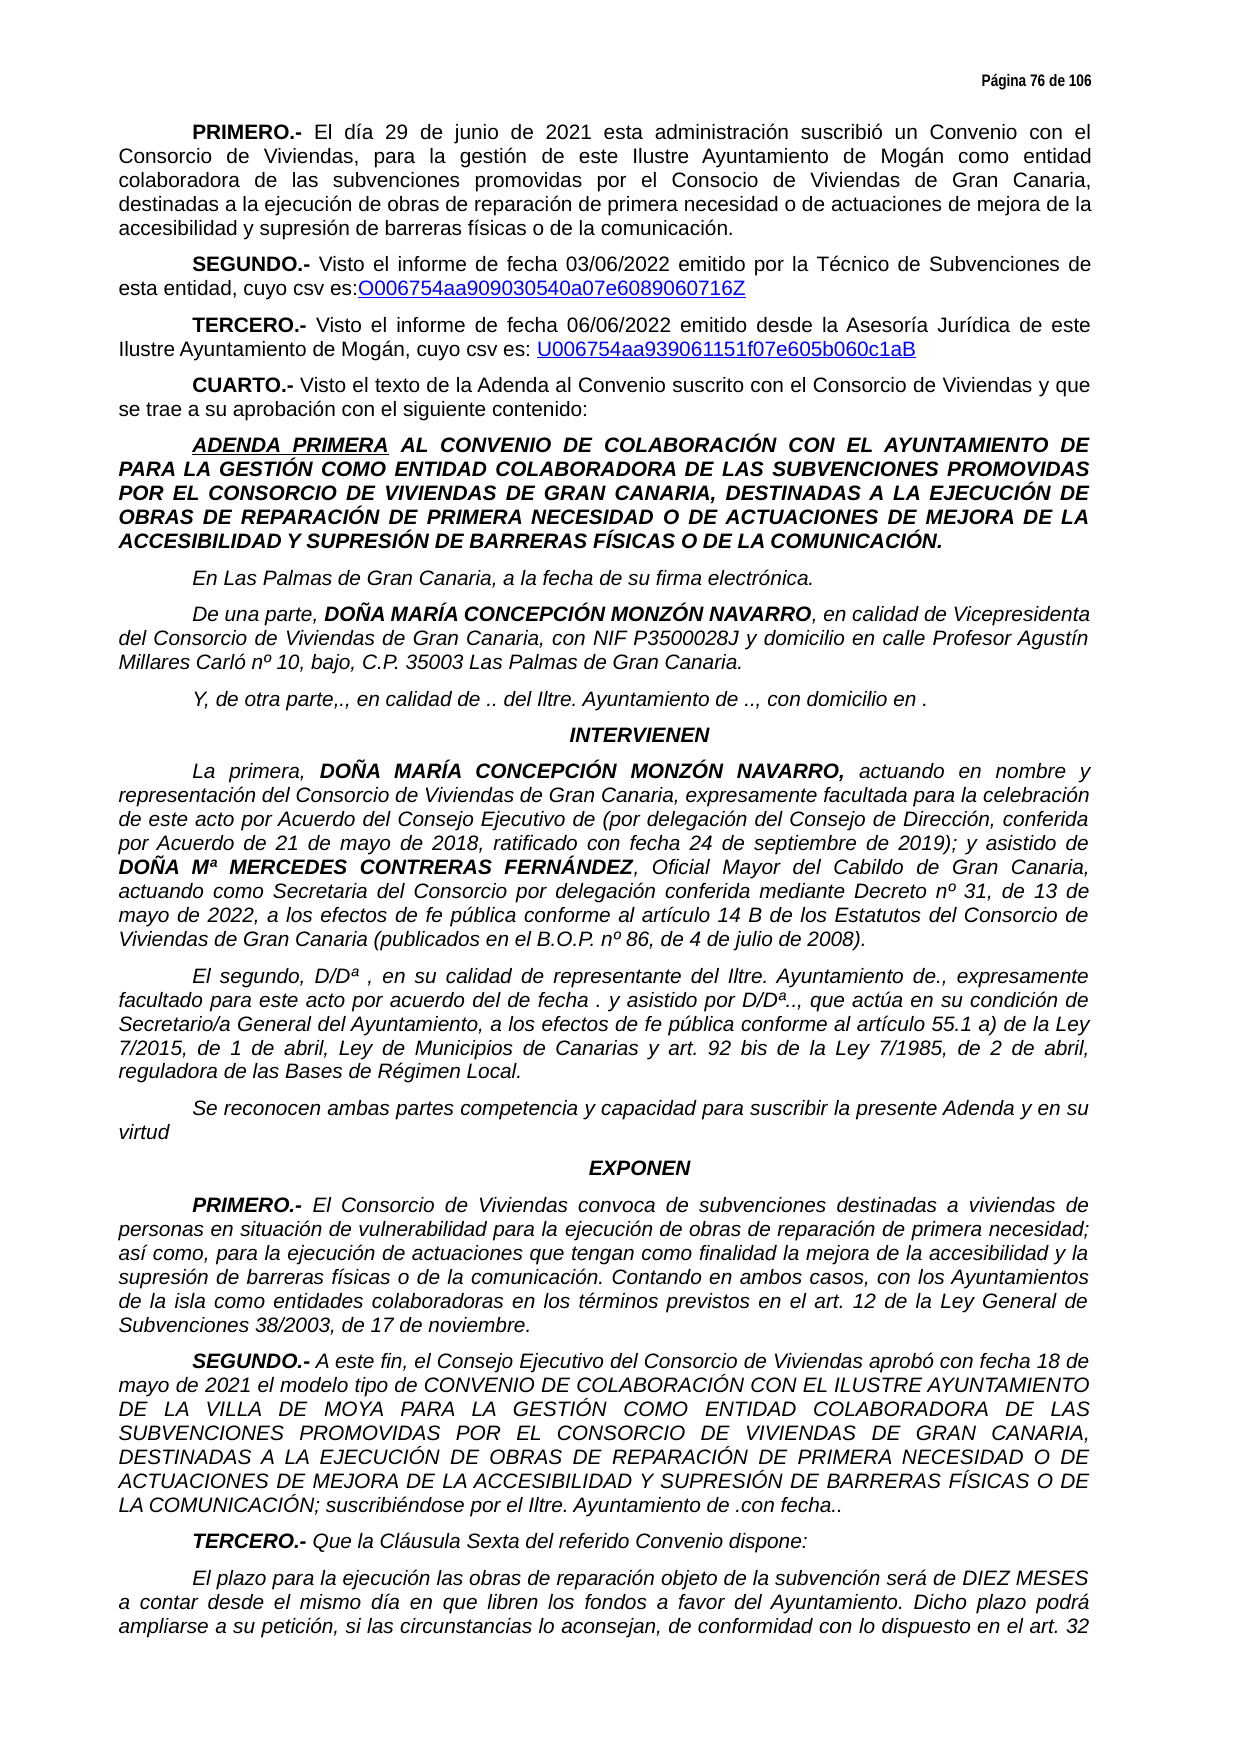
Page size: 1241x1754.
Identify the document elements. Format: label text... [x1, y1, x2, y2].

text PRIMERO.- El Consorcio de Viviendas convoca de subvenciones destinadas a viviendas de personas en situación de vulnerabilidad para la ejecución de obras de reparación de primera necesidad; así como, para la ejecución de actuaciones que tengan como finalidad la mejora de la accesibilidad y la supresión de barreras físicas o de la comunicación. Contando en ambos casos, con los Ayuntamientos de la isla como entidades colaboradoras en los términos previstos en el art. 12 de la Ley General de Subvenciones 38/2003, de 17 de noviembre. [118, 1193, 1092, 1336]
text CUARTO.- Visto el texto de la Adenda al Convenio suscrito con el Consorcio de Viviendas y que se trae a su aprobación con el siguiente contenido: [118, 373, 1092, 421]
text Y, de otra parte,., en calidad de .. del Iltre. Ayuntamiento de .., con domicilio en . [118, 686, 1092, 710]
text La primera, DOÑA MARÍA CONCEPCIÓN MONZÓN NAVARRO, actuando en nombre y representación del Consorcio de Viviendas de Gran Canaria, expresamente facultada para la celebración de este acto por Acuerdo del Consejo Ejecutivo de (por delegación del Consejo de Dirección, conferida por Acuerdo de 21 de mayo de 2018, ratificado con fecha 24 de septiembre de 2019); y asistido de DOÑA Mª MERCEDES CONTRERAS FERNÁNDEZ, Oficial Mayor del Cabildo de Gran Canaria, actuando como Secretaria del Consorcio por delegación conferida mediante Decreto nº 31, de 13 de mayo de 2022, a los efectos de fe pública conforme al artículo 14 B de los Estatutos del Consorcio de Viviendas de Gran Canaria (publicados en el B.O.P. nº 86, de 4 de julio de 2008). [118, 759, 1092, 951]
text SEGUNDO.- Visto el informe de fecha 03/06/2022 emitido por la Técnico de Subvenciones de esta entidad, cuyo csv es:O006754aa909030540a07e6089060716Z [118, 252, 1092, 300]
text El plazo para la ejecución las obras de reparación objeto de la subvención será de DIEZ MESES a contar desde el mismo día en que libren los fondos a favor del Ayuntamiento. Dicho plazo podrá ampliarse a su petición, si las circunstancias lo aconsejan, de conformidad con lo dispuesto en el art. 32 [118, 1566, 1092, 1637]
text EXPONEN [118, 1156, 1092, 1180]
text TERCERO.- Que la Cláusula Sexta del referido Convenio dispone: [118, 1529, 1092, 1553]
text SEGUNDO.- A este fin, el Consejo Ejecutivo del Consorcio de Viviendas aprobó con fecha 18 de mayo de 2021 el modelo tipo de CONVENIO DE COLABORACIÓN CON EL ILUSTRE AYUNTAMIENTO DE LA VILLA DE MOYA PARA LA GESTIÓN COMO ENTIDAD COLABORADORA DE LAS SUBVENCIONES PROMOVIDAS POR EL CONSORCIO DE VIVIENDAS DE GRAN CANARIA, DESTINADAS A LA EJECUCIÓN DE OBRAS DE REPARACIÓN DE PRIMERA NECESIDAD O DE ACTUACIONES DE MEJORA DE LA ACCESIBILIDAD Y SUPRESIÓN DE BARRERAS FÍSICAS O DE LA COMUNICACIÓN; suscribiéndose por el Iltre. Ayuntamiento de .con fecha.. [118, 1349, 1092, 1517]
text Se reconocen ambas partes competencia y capacidad para suscribir la presente Adenda y en su virtud [118, 1096, 1092, 1144]
text De una parte, DOÑA MARÍA CONCEPCIÓN MONZÓN NAVARRO, en calidad de Vicepresidenta del Consorcio de Viviendas de Gran Canaria, con NIF P3500028J y domicilio en calle Profesor Agustín Millares Carló nº 10, bajo, C.P. 35003 Las Palmas de Gran Canaria. [118, 602, 1092, 674]
text En Las Palmas de Gran Canaria, a la fecha de su firma electrónica. [118, 566, 1092, 589]
text PRIMERO.- El día 29 de junio de 2021 esta administración suscribió un Convenio con el Consorcio de Viviendas, para la gestión de este Ilustre Ayuntamiento de Mogán como entidad colaboradora de las subvenciones promovidas por el Consocio de Viviendas de Gran Canaria, destinadas a la ejecución de obras de reparación de primera necesidad o de actuaciones de mejora de la accesibilidad y supresión de barreras físicas o de la comunicación. [118, 120, 1092, 239]
text El segundo, D/Dª , en su calidad de representante del Iltre. Ayuntamiento de., expresamente facultado para este acto por acuerdo del de fecha . y asistido por D/Dª.., que actúa en su condición de Secretario/a General del Ayuntamiento, a los efectos de fe pública conforme al artículo 55.1 a) de la Ley 7/2015, de 1 de abril, Ley de Municipios de Canarias y art. 92 bis de la Ley 7/1985, de 2 de abril, reguladora de las Bases de Régimen Local. [118, 963, 1092, 1083]
text TERCERO.- Visto el informe de fecha 06/06/2022 emitido desde la Asesoría Jurídica de este Ilustre Ayuntamiento de Mogán, cuyo csv es: U006754aa939061151f07e605b060c1aB [118, 312, 1092, 360]
text INTERVIENEN [118, 723, 1092, 747]
text ADENDA PRIMERA AL CONVENIO DE COLABORACIÓN CON EL AYUNTAMIENTO DE PARA LA GESTIÓN COMO ENTIDAD COLABORADORA DE LAS SUBVENCIONES PROMOVIDAS POR EL CONSORCIO DE VIVIENDAS DE GRAN CANARIA, DESTINADAS A LA EJECUCIÓN DE OBRAS DE REPARACIÓN DE PRIMERA NECESIDAD O DE ACTUACIONES DE MEJORA DE LA ACCESIBILIDAD Y SUPRESIÓN DE BARRERAS FÍSICAS O DE LA COMUNICACIÓN. [118, 433, 1092, 553]
